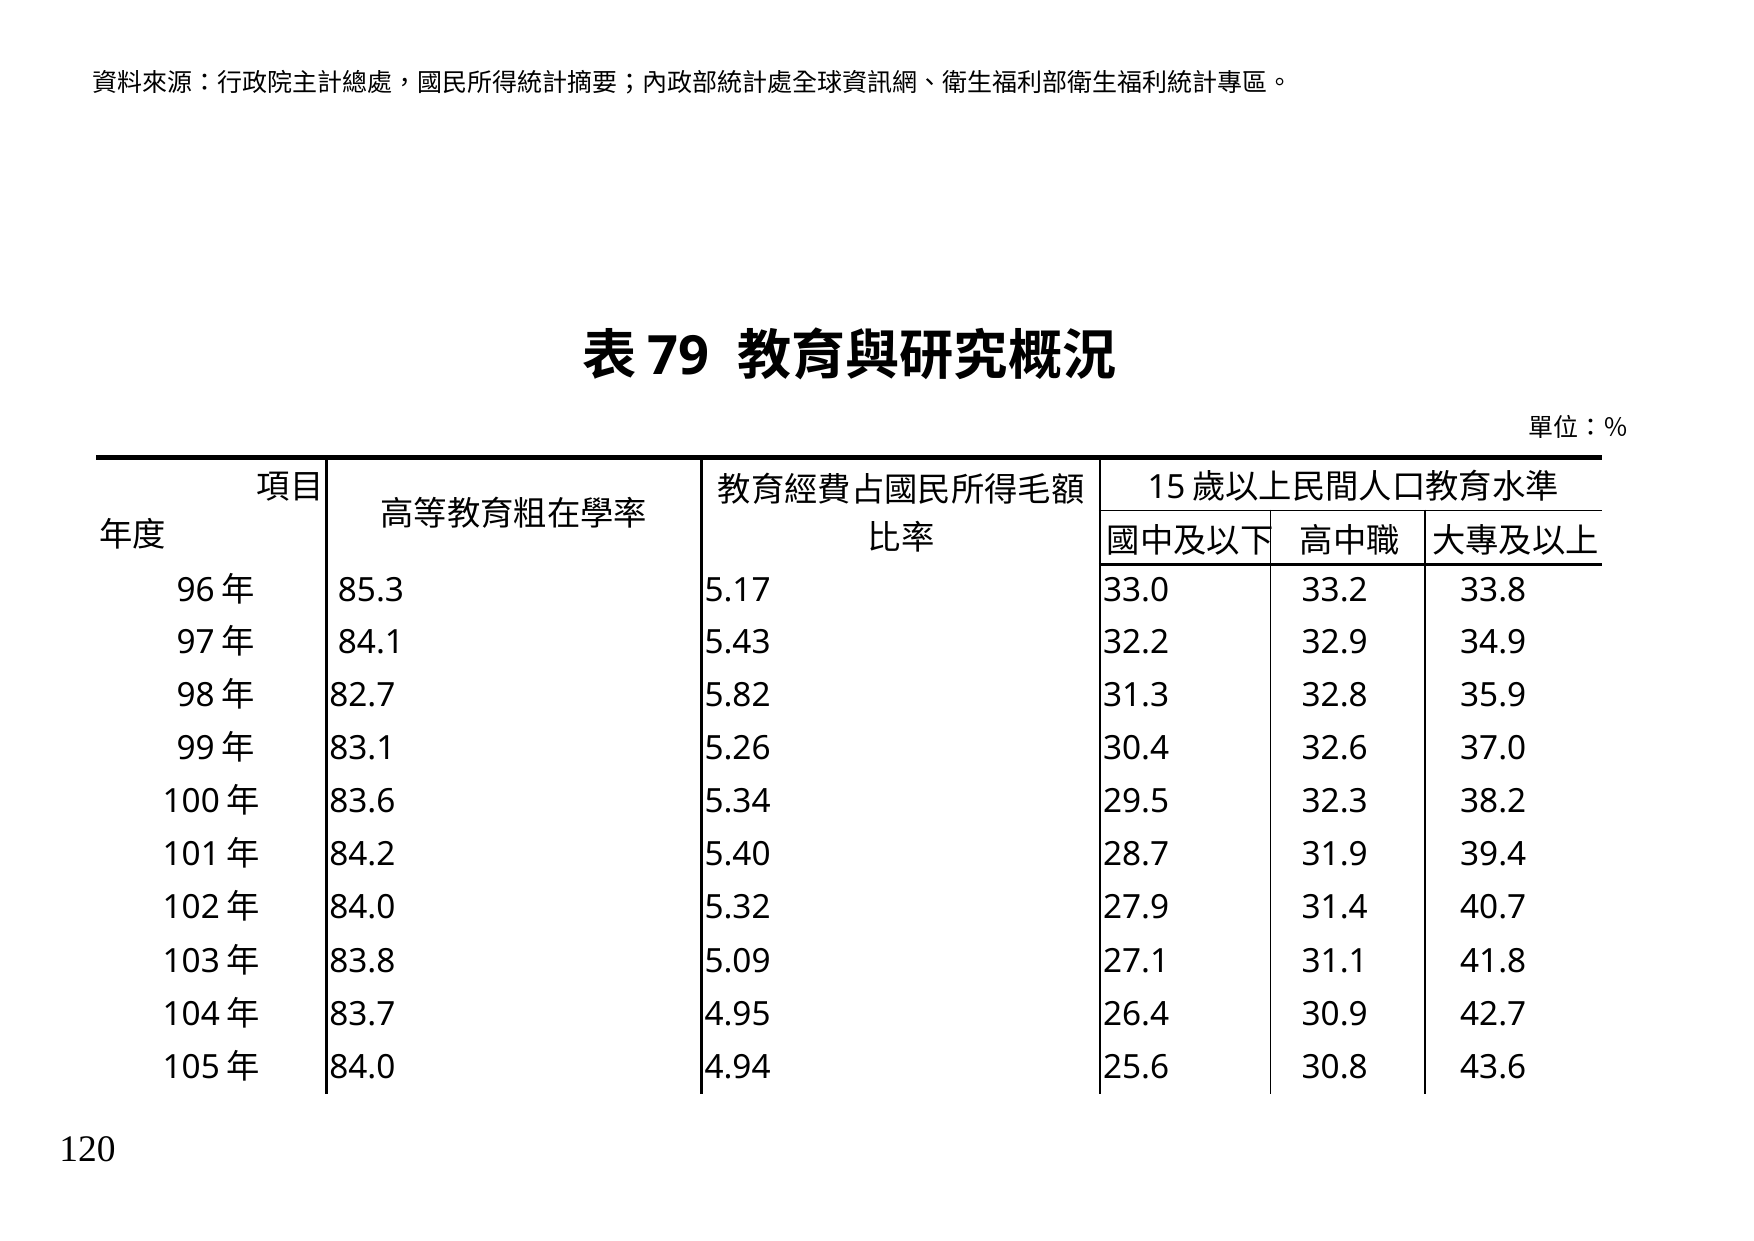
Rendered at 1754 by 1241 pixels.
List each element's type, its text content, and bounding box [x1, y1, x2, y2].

table_cell 100年 [96, 775, 325, 828]
table_header 高等教育粗在學率 [328, 460, 700, 562]
table_cell 5.09 [703, 934, 1099, 987]
table_cell 4.95 [703, 988, 1099, 1041]
table_cell 29.5 [1101, 775, 1270, 828]
table_cell 34.9 [1426, 616, 1602, 669]
table_cell 105年 [96, 1041, 325, 1094]
table_cell 83.6 [328, 775, 700, 828]
table_cell 42.7 [1426, 988, 1602, 1041]
table_cell 33.8 [1426, 566, 1602, 616]
table_cell 31.3 [1101, 669, 1270, 722]
table_cell 96年 [96, 563, 325, 616]
table_cell 5.32 [703, 881, 1099, 934]
table_header 15歲以上民間人口教育水準 [1101, 460, 1602, 509]
table_cell 32.9 [1271, 616, 1424, 669]
table_cell 40.7 [1426, 881, 1602, 934]
table_cell 30.4 [1101, 722, 1270, 775]
table_cell 101年 [96, 828, 325, 881]
table_cell 4.94 [703, 1041, 1099, 1094]
table_header 教育經費占國民所得毛額比率 [703, 460, 1099, 562]
table_cell 39.4 [1426, 828, 1602, 881]
table_cell 大專及以上 [1426, 511, 1602, 562]
subtitle 表79 教育與研究概況 [59, 295, 1639, 407]
table_cell 102年 [96, 881, 325, 934]
table_cell 5.34 [703, 775, 1099, 828]
table_cell 31.9 [1271, 828, 1424, 881]
table_cell 27.1 [1101, 934, 1270, 987]
table_cell 33.0 [1101, 566, 1270, 616]
table_cell 41.8 [1426, 934, 1602, 987]
table_cell 25.6 [1101, 1041, 1270, 1094]
table_cell 5.43 [703, 616, 1099, 669]
table_cell 43.6 [1426, 1041, 1602, 1094]
table_cell 37.0 [1426, 722, 1602, 775]
table_cell 30.8 [1271, 1041, 1424, 1094]
text 單位：％ [59, 407, 1628, 443]
table_cell 33.2 [1271, 566, 1424, 616]
table_cell 82.7 [328, 669, 700, 722]
table_cell 5.17 [703, 563, 1099, 616]
table_cell 27.9 [1101, 881, 1270, 934]
table_cell 32.8 [1271, 669, 1424, 722]
table_cell 38.2 [1426, 775, 1602, 828]
table_cell 84.1 [328, 616, 700, 669]
table_header 項目 年度 [96, 460, 325, 562]
table_cell 83.1 [328, 722, 700, 775]
table_cell 97年 [96, 616, 325, 669]
table_cell 83.7 [328, 988, 700, 1041]
table_cell 32.2 [1101, 616, 1270, 669]
table_cell 84.2 [328, 828, 700, 881]
table_cell 83.8 [328, 934, 700, 987]
table_cell 31.1 [1271, 934, 1424, 987]
text 資料來源：行政院主計總處，國民所得統計摘要；內政部統計處全球資訊網、衛生福利部衛生福利統計專區。 [59, 62, 1639, 99]
table_cell 85.3 [328, 563, 700, 616]
table_cell 5.26 [703, 722, 1099, 775]
table_cell 5.82 [703, 669, 1099, 722]
table_cell 32.3 [1271, 775, 1424, 828]
table_cell 35.9 [1426, 669, 1602, 722]
table_cell 28.7 [1101, 828, 1270, 881]
table_cell 103年 [96, 934, 325, 987]
table_cell 5.40 [703, 828, 1099, 881]
table_cell 30.9 [1271, 988, 1424, 1041]
table_cell 32.6 [1271, 722, 1424, 775]
table_cell 26.4 [1101, 988, 1270, 1041]
table_cell 84.0 [328, 881, 700, 934]
table_cell 31.4 [1271, 881, 1424, 934]
table_cell 99年 [96, 722, 325, 775]
table_cell 104年 [96, 988, 325, 1041]
table_cell 98年 [96, 669, 325, 722]
table_cell 高中職 [1271, 511, 1424, 562]
table_cell 國中及以下 [1101, 511, 1270, 562]
table_cell 84.0 [328, 1041, 700, 1094]
